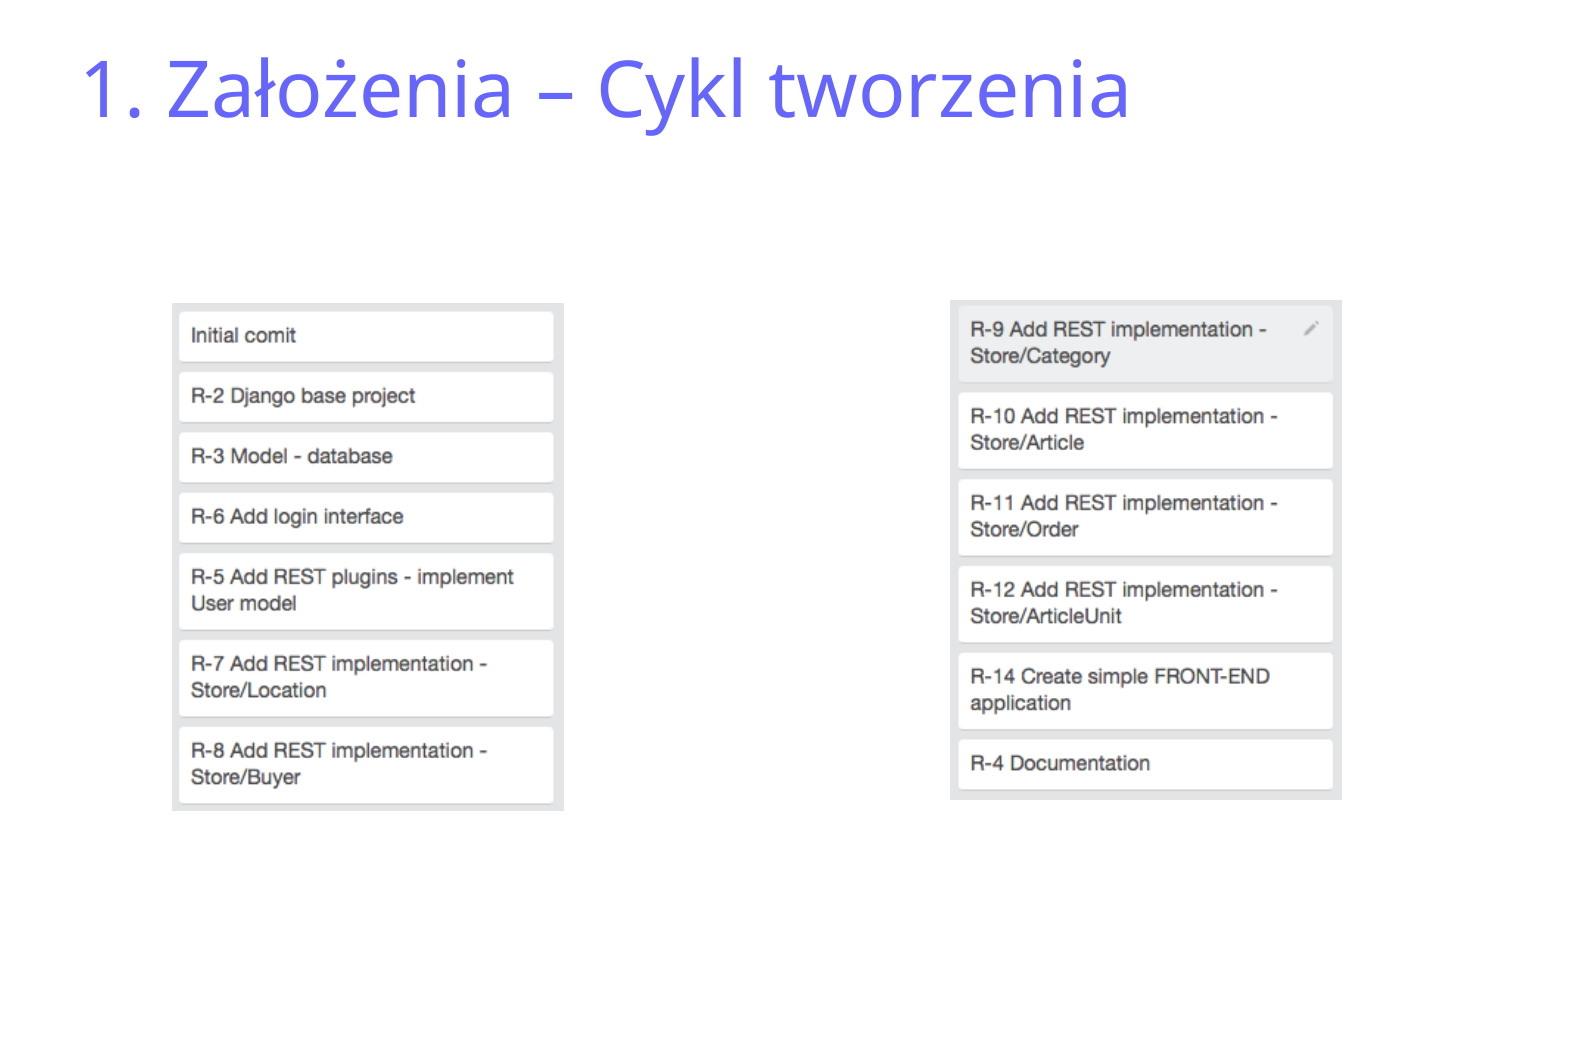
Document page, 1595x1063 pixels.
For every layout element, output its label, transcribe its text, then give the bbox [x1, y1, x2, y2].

picture [950, 300, 1342, 801]
title 1. Założenia – Cykl tworzenia [79, 42, 1515, 220]
picture [172, 303, 564, 812]
